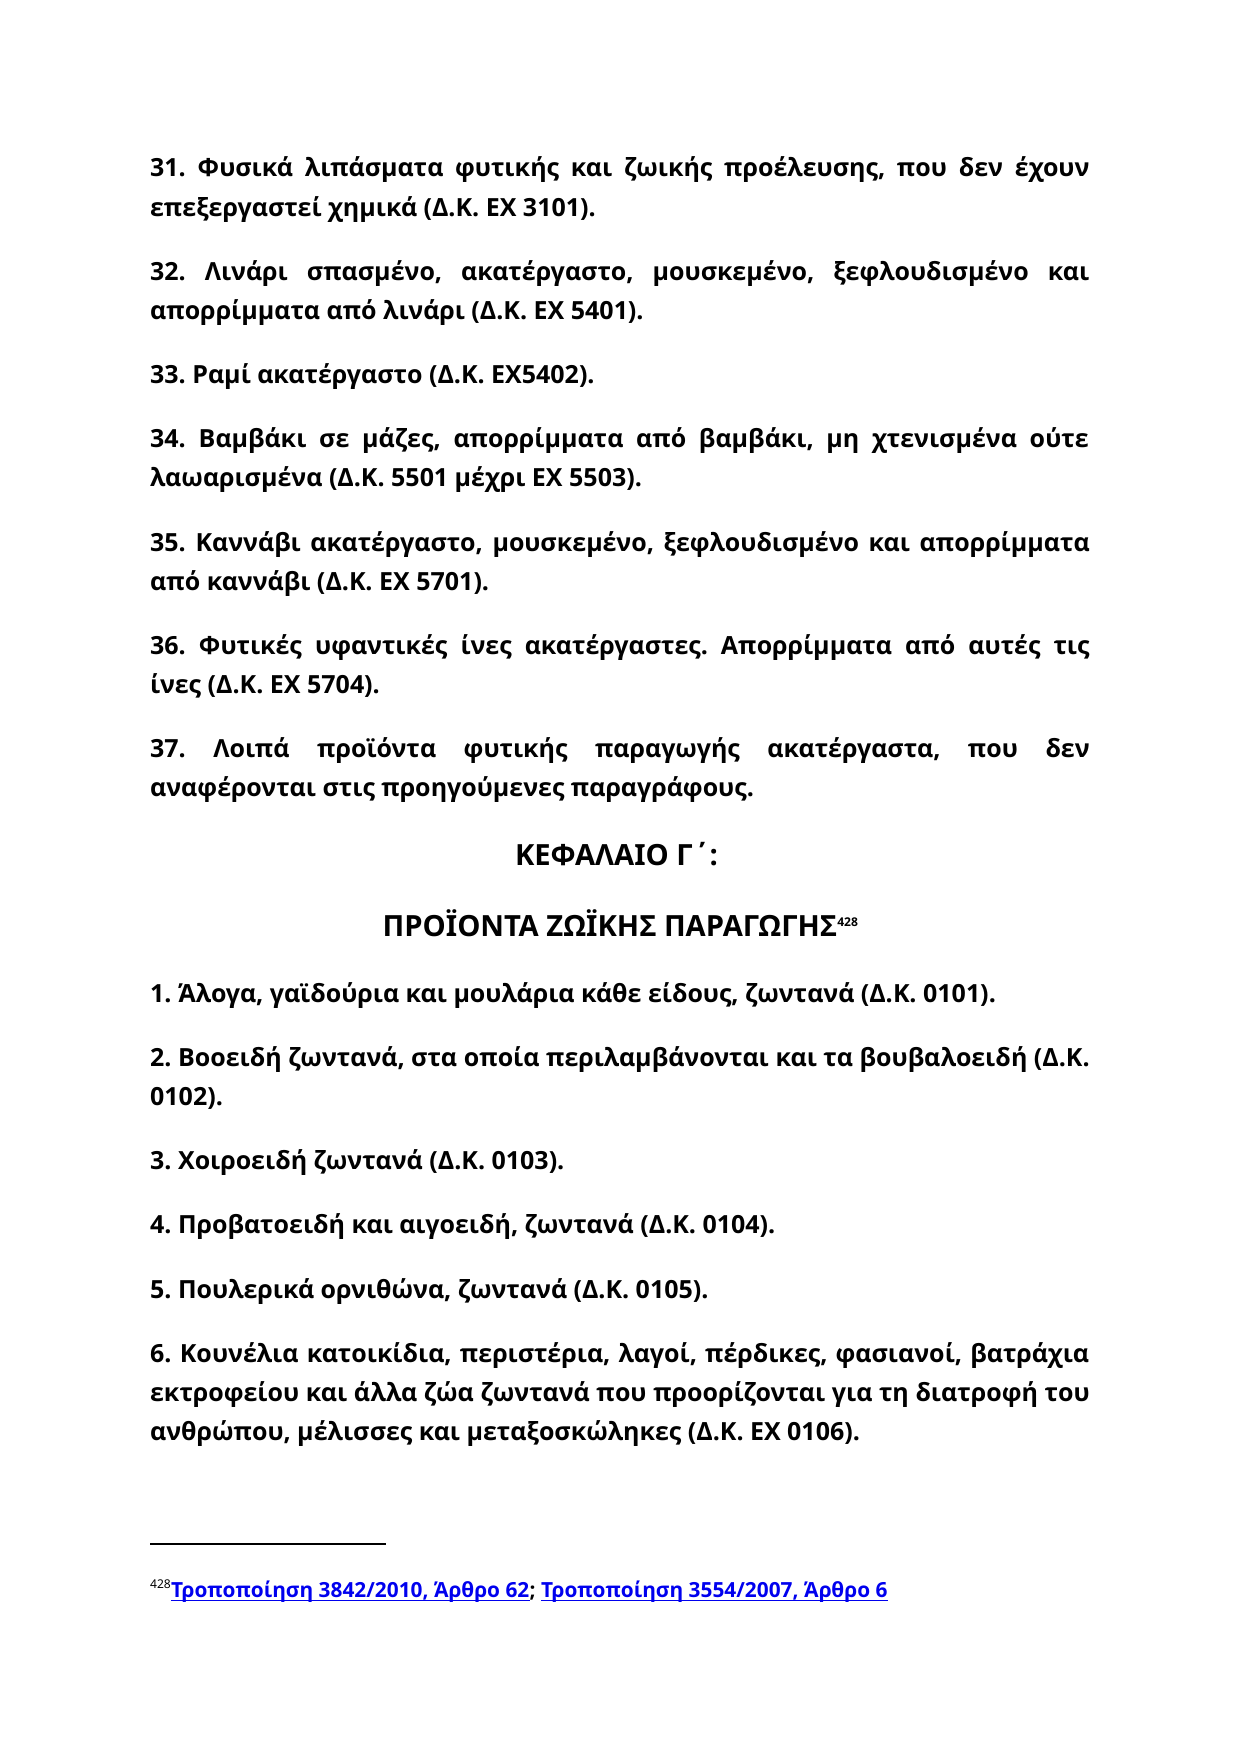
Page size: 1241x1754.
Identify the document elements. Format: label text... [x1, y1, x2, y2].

text 1. Άλογα, γαϊδούρια και μουλάρια κάθε είδους, ζωντανά (Δ.Κ. 0101). [150, 975, 1090, 1009]
text 37. Λοιπά προϊόντα φυτικής παραγωγής ακατέργαστα, που δεν αναφέρονται στις προηγούμενες παραγράφους. [150, 731, 1090, 804]
text 36. Φυτικές υφαντικές ίνες ακατέργαστες. Απορρίμματα από αυτές τις ίνες (Δ.Κ. ΕΧ 5704). [150, 627, 1090, 701]
text 35. Καννάβι ακατέργαστο, μουσκεμένο, ξεφλουδισμένο και απορρίμματα από καννάβι (Δ.Κ. ΕΧ 5701). [150, 524, 1090, 597]
text 31. Φυσικά λιπάσματα φυτικής και ζωικής προέλευσης, που δεν έχουν επεξεργαστεί χημικά (Δ.Κ. ΕΧ 3101). [150, 150, 1090, 223]
text 6. Κουνέλια κατοικίδια, περιστέρια, λαγοί, πέρδικες, φασιανοί, βατράχια εκτροφείου και άλλα ζώα ζωντανά που προορίζονται για τη διατροφή του ανθρώπου, μέλισ­σες και μεταξοσκώληκες (Δ.Κ. ΕΧ 0106). [150, 1335, 1090, 1448]
text Τροποποίηση 3842/2010, Άρθρο 62; Τροποποίηση 3554/2007, Άρθρο 6 [150, 1576, 1090, 1604]
text 3. Χοιροειδή ζωντανά (Δ.Κ. 0103). [150, 1143, 1090, 1177]
text 2. Βοοειδή ζωντανά, στα οποία περιλαμβάνονται και τα βουβαλοειδή (Δ.Κ. 0102). [150, 1039, 1090, 1113]
text 34. Βαμβάκι σε μάζες, απορρίμματα από βαμβάκι, μη χτενισμένα ούτε λαωαρισμένα (Δ.Κ. 5501 μέχρι ΕΧ 5503). [150, 421, 1090, 494]
text 33. Ραμί ακατέργαστο (Δ.Κ. ΕΧ5402). [150, 357, 1090, 391]
text 4. Προβατοειδή και αιγοειδή, ζωντανά (Δ.Κ. 0104). [150, 1207, 1090, 1241]
text 5. Πουλερικά ορνιθώνα, ζωντανά (Δ.Κ. 0105). [150, 1271, 1090, 1305]
subtitle ΚΕΦΑΛΑΙΟ Γ΄: [150, 834, 1090, 874]
text 32. Λινάρι σπασμένο, ακατέργαστο, μουσκεμένο, ξεφλουδισμένο και απορρίμματα από λινάρι (Δ.Κ. ΕΧ 5401). [150, 253, 1090, 327]
subtitle ΠΡΟΪΟΝΤΑ ΖΩΪΚΗΣ ΠΑΡΑΓΩΓΗΣ [150, 905, 1090, 944]
